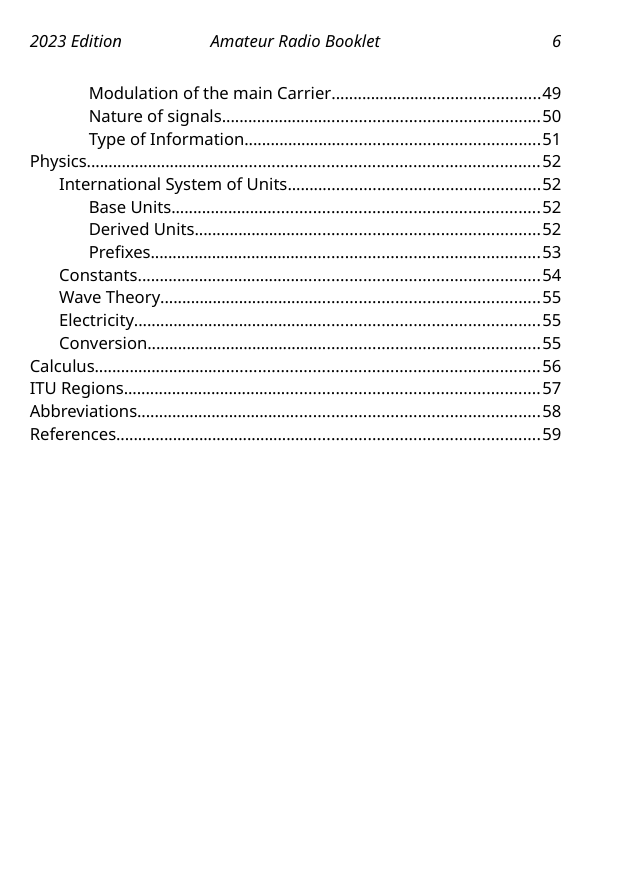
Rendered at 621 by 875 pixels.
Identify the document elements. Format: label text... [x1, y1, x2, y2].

text Modulation of the main Carrier 49 [88, 82, 561, 104]
text Type of Information 51 [88, 127, 561, 150]
text Electricity 55 [59, 309, 561, 331]
text Physics 52 [29, 150, 561, 172]
text Prefixes 53 [88, 241, 561, 263]
text ITU Regions 57 [29, 377, 561, 399]
text Conversion 55 [59, 331, 561, 354]
text Nature of signals 50 [88, 104, 561, 127]
text Wave Theory 55 [59, 286, 561, 309]
text Derived Units 52 [88, 218, 561, 241]
text Base Units 52 [88, 195, 561, 218]
text Constants 54 [59, 263, 561, 286]
text References 59 [29, 422, 561, 445]
text International System of Units 52 [59, 172, 561, 195]
text Calculus 56 [29, 354, 561, 377]
text Abbreviations 58 [29, 399, 561, 422]
